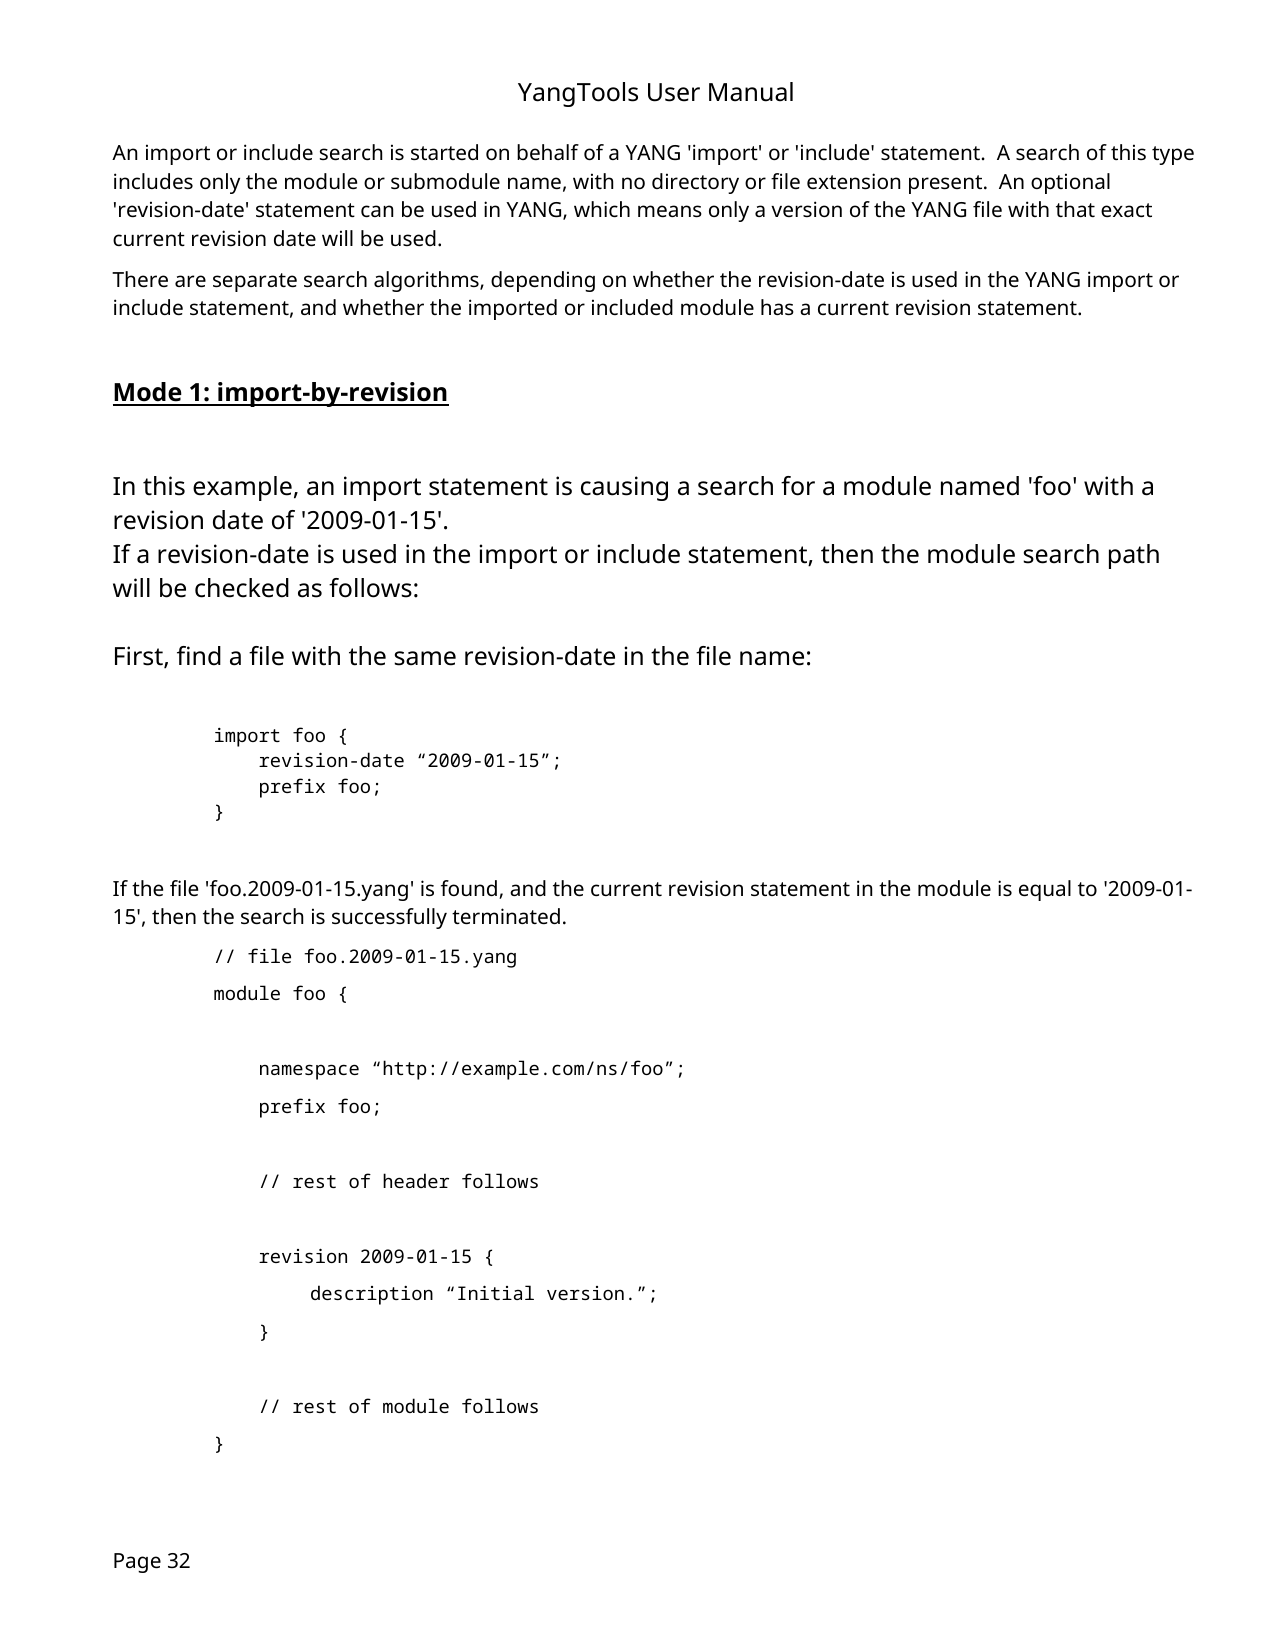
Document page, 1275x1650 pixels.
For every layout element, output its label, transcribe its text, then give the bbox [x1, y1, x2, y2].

text description “Initial version.”; [139, 1281, 1200, 1306]
text Mode 1: import-by-revision [112, 375, 1200, 409]
text // file foo.2009-01-15.yang [139, 943, 1200, 968]
text If the file 'foo.2009-01-15.yang' is found, and the current revision statement in the module is equal to '2009-01-15', then the search is successfully terminated. [112, 874, 1200, 931]
text In this example, an import statement is causing a search for a module named 'foo' with a revision date of '2009-01-15'. [112, 468, 1200, 536]
text First, find a file with the same revision-date in the file name: [112, 638, 1200, 673]
text There are separate search algorithms, depending on whether the revision-date is used in the YANG import or include statement, and whether the imported or included module has a current revision statement. [112, 265, 1200, 322]
text An import or include search is started on behalf of a YANG 'import' or 'include' statement. A search of this type includes only the module or submodule name, with no directory or file extension present. An optional 'revision-date' statement can be used in YANG, which means only a version of the YANG file with that exact current revision date will be used. [112, 138, 1200, 252]
text } [139, 1431, 1200, 1456]
text // rest of module follows [139, 1393, 1200, 1418]
text namespace “http://example.com/ns/foo”; [139, 1056, 1200, 1081]
text If a revision-date is used in the import or include statement, then the module search path will be checked as follows: [112, 536, 1200, 604]
text prefix foo; [139, 1093, 1200, 1118]
text import foo { revision-date “2009-01-15”; prefix foo; } [139, 722, 1200, 824]
text // rest of header follows [139, 1168, 1200, 1193]
text revision 2009-01-15 { [139, 1243, 1200, 1268]
text } [139, 1318, 1200, 1343]
text module foo { [139, 981, 1200, 1006]
